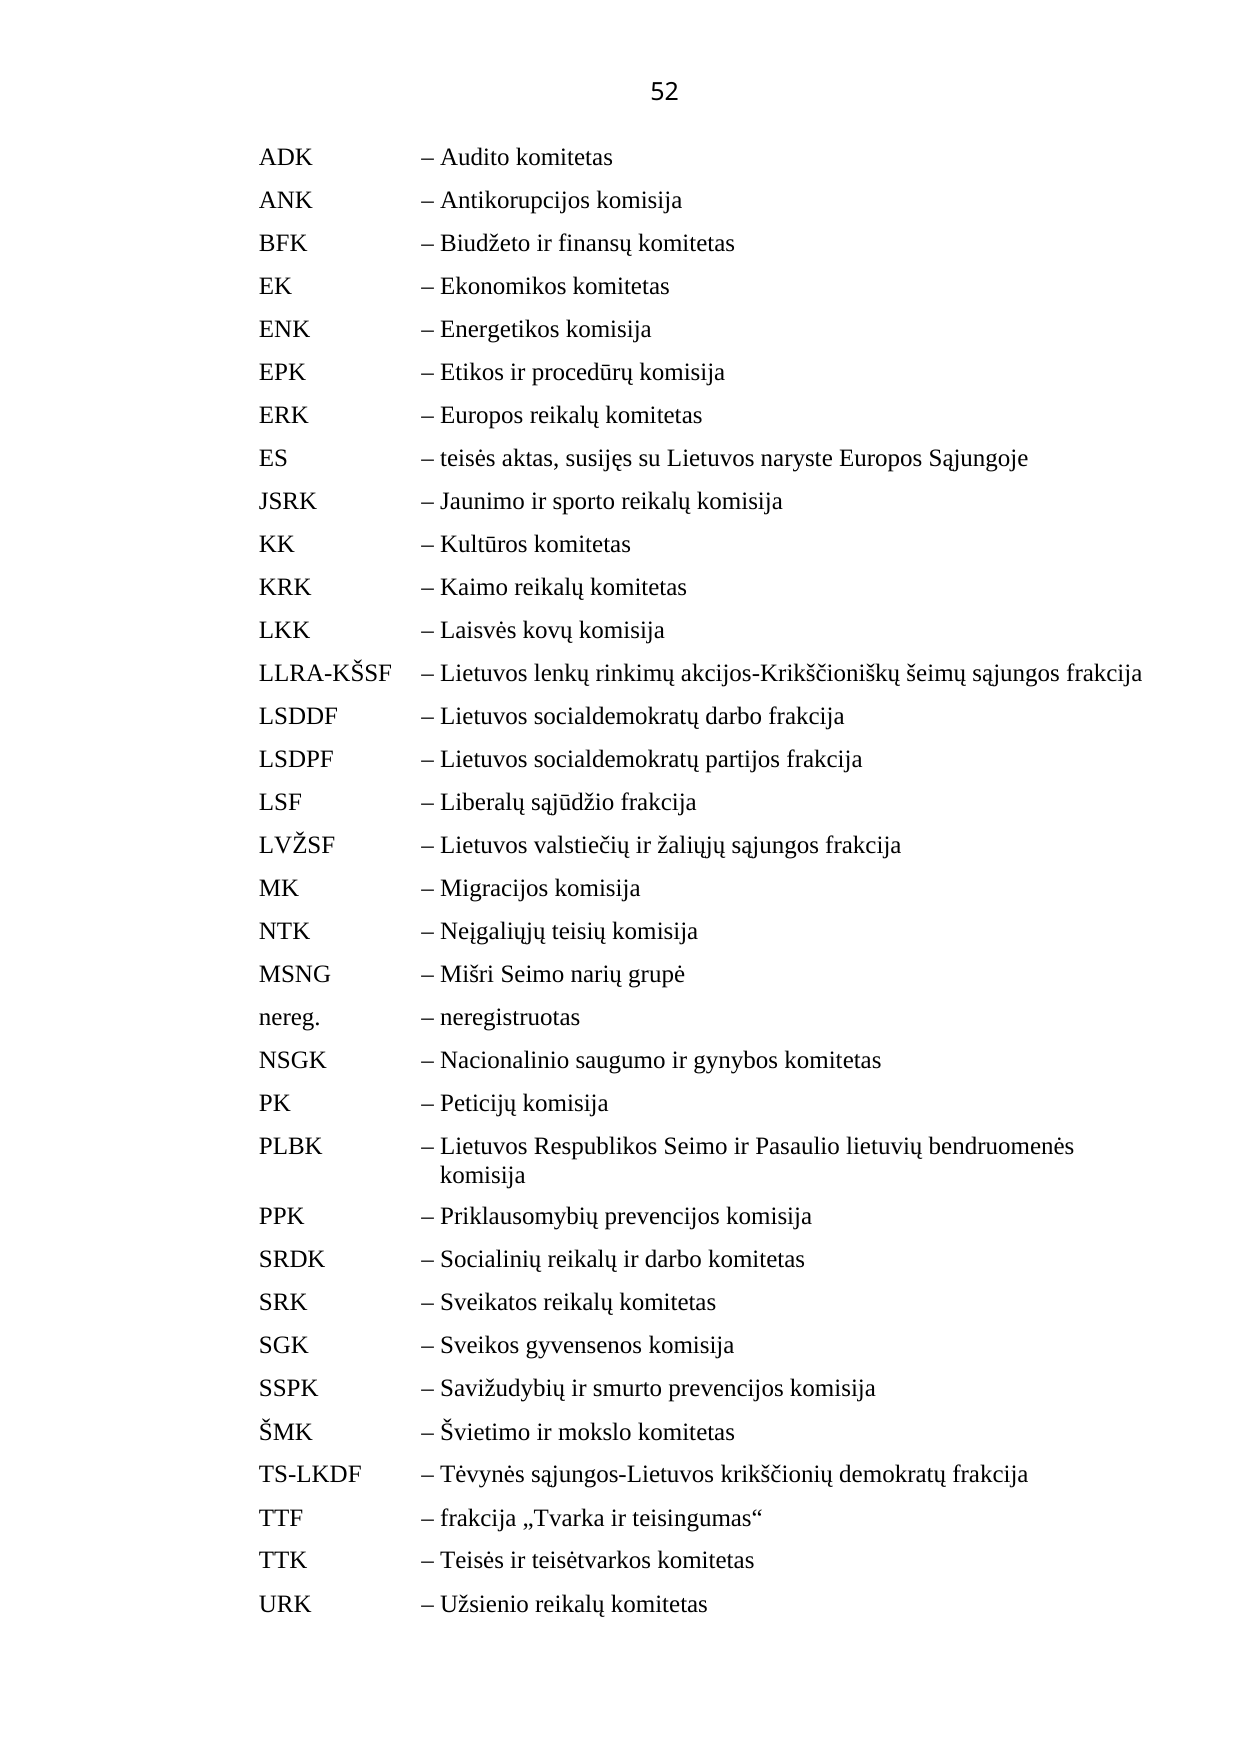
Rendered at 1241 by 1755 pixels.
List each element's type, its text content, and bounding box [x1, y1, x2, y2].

table_cell KK [248, 529, 410, 572]
table_cell – Antikorupcijos komisija [410, 185, 1174, 228]
table_cell SSPK [248, 1374, 410, 1417]
table_cell – Sveikatos reikalų komitetas [410, 1288, 1174, 1331]
table_cell MK [248, 873, 410, 916]
table_cell LKK [248, 615, 410, 658]
table_cell ADK [248, 142, 410, 185]
table_cell – Mišri Seimo narių grupė [410, 959, 1174, 1002]
table_cell PLBK [248, 1131, 410, 1201]
table_cell – Sveikos gyvensenos komisija [410, 1331, 1174, 1373]
table_cell – Socialinių reikalų ir darbo komitetas [410, 1245, 1174, 1287]
table_cell – Nacionalinio saugumo ir gynybos komitetas [410, 1045, 1174, 1088]
table_cell – Peticijų komisija [410, 1088, 1174, 1131]
table_cell – Lietuvos lenkų rinkimų akcijos-Krikščioniškų šeimų sąjungos frakcija [410, 658, 1174, 701]
table_cell – Lietuvos valstiečių ir žaliųjų sąjungos frakcija [410, 830, 1174, 873]
table_cell – Migracijos komisija [410, 873, 1174, 916]
table_cell EPK [248, 357, 410, 400]
table_cell – frakcija „Tvarka ir teisingumas“ [410, 1503, 1174, 1546]
table_cell – Švietimo ir mokslo komitetas [410, 1417, 1174, 1459]
table_cell – Savižudybių ir smurto prevencijos komisija [410, 1374, 1174, 1417]
table_cell – Teisės ir teisėtvarkos komitetas [410, 1546, 1174, 1589]
table_cell ŠMK [248, 1417, 410, 1459]
table_cell SRDK [248, 1245, 410, 1287]
table_cell – Neįgaliųjų teisių komisija [410, 916, 1174, 959]
table_cell NTK [248, 916, 410, 959]
table_cell – Ekonomikos komitetas [410, 271, 1174, 314]
table_cell PK [248, 1088, 410, 1131]
table_cell – Lietuvos Respublikos Seimo ir Pasaulio lietuvių bendruomenės komisija [410, 1131, 1174, 1201]
table_cell ES [248, 443, 410, 486]
table_cell JSRK [248, 486, 410, 529]
table_cell TTK [248, 1546, 410, 1589]
table_cell – Etikos ir procedūrų komisija [410, 357, 1174, 400]
table_cell TS-LKDF [248, 1460, 410, 1503]
table_cell – Priklausomybių prevencijos komisija [410, 1201, 1174, 1244]
table_cell LSDDF [248, 701, 410, 744]
table_cell – Energetikos komisija [410, 314, 1174, 357]
table_cell NSGK [248, 1045, 410, 1088]
table_cell – neregistruotas [410, 1002, 1174, 1045]
table_cell LSDPF [248, 744, 410, 787]
table_cell LSF [248, 787, 410, 830]
table_cell – Jaunimo ir sporto reikalų komisija [410, 486, 1174, 529]
table_cell – Užsienio reikalų komitetas [410, 1589, 1174, 1632]
table_cell TTF [248, 1503, 410, 1546]
table_cell LVŽSF [248, 830, 410, 873]
table_cell nereg. [248, 1002, 410, 1045]
table_cell – Laisvės kovų komisija [410, 615, 1174, 658]
table_cell – Kultūros komitetas [410, 529, 1174, 572]
table_cell – Audito komitetas [410, 142, 1174, 185]
table_cell SGK [248, 1331, 410, 1373]
table_cell PPK [248, 1201, 410, 1244]
table_cell – Kaimo reikalų komitetas [410, 572, 1174, 615]
table_cell MSNG [248, 959, 410, 1002]
table_cell – Liberalų sąjūdžio frakcija [410, 787, 1174, 830]
table_cell ENK [248, 314, 410, 357]
table_cell SRK [248, 1288, 410, 1331]
table_cell LLRA-KŠSF [248, 658, 410, 701]
table_cell – Europos reikalų komitetas [410, 400, 1174, 443]
table_cell – Lietuvos socialdemokratų darbo frakcija [410, 701, 1174, 744]
table_cell URK [248, 1589, 410, 1632]
table_cell – Tėvynės sąjungos-Lietuvos krikščionių demokratų frakcija [410, 1460, 1174, 1503]
table_cell ANK [248, 185, 410, 228]
table_cell BFK [248, 228, 410, 271]
table_cell – teisės aktas, susijęs su Lietuvos naryste Europos Sąjungoje [410, 443, 1174, 486]
table_cell EK [248, 271, 410, 314]
table_cell – Lietuvos socialdemokratų partijos frakcija [410, 744, 1174, 787]
table_cell KRK [248, 572, 410, 615]
table_cell – Biudžeto ir finansų komitetas [410, 228, 1174, 271]
table_cell ERK [248, 400, 410, 443]
